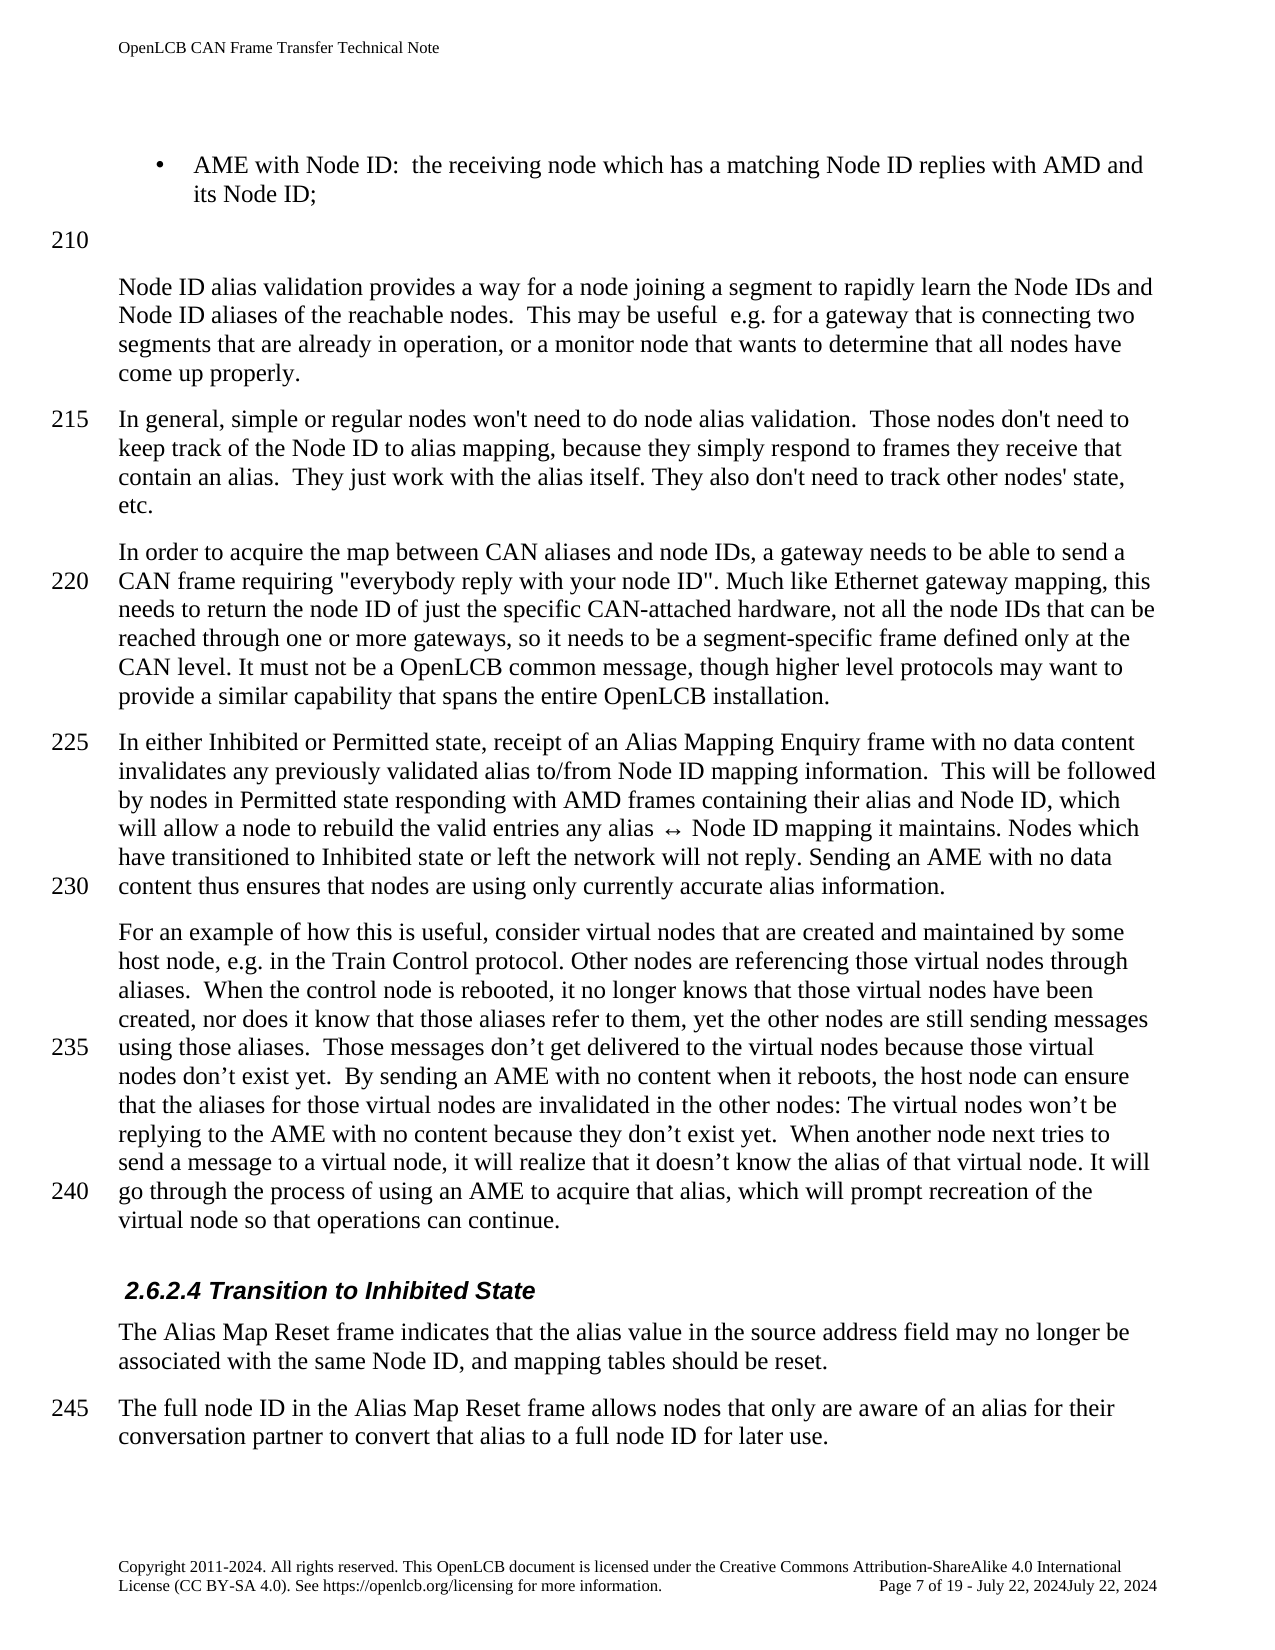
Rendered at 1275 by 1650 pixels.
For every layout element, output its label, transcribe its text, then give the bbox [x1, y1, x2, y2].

text In either Inhibited or Permitted state, receipt of an Alias Mapping Enquiry frame with no data content invalidates any previously validated alias to/from Node ID mapping information. This will be followed by nodes in Permitted state responding with AMD frames containing their alias and Node ID, which will allow a node to rebuild the valid entries any alias ↔ Node ID mapping it maintains. Nodes which have transitioned to Inhibited state or left the network will not reply. Sending an AME with no data content thus ensures that nodes are using only currently accurate alias information. [118, 727, 1157, 900]
text In general, simple or regular nodes won't need to do node alias validation. Those nodes don't need to keep track of the Node ID to alias mapping, because they simply respond to frames they receive that contain an alias. They just work with the alias itself. They also don't need to track other nodes' state, etc. [118, 404, 1157, 519]
text The full node ID in the Alias Map Reset frame allows nodes that only are aware of an alias for their conversation partner to convert that alias to a full node ID for later use. [118, 1393, 1157, 1450]
list AME with Node ID: the receiving node which has a matching Node ID replies with AMD and its Node ID; [156, 150, 1157, 207]
text The Alias Map Reset frame indicates that the alias value in the source address field may no longer be associated with the same Node ID, and mapping tables should be reset. [118, 1317, 1157, 1375]
subtitle Transition to Inhibited State [118, 1276, 1157, 1305]
text In order to acquire the map between CAN aliases and node IDs, a gateway needs to be able to send a CAN frame requiring "everybody reply with your node ID". Much like Ethernet gateway mapping, this needs to return the node ID of just the specific CAN-attached hardware, not all the node IDs that can be reached through one or more gateways, so it needs to be a segment-specific frame defined only at the CAN level. It must not be a OpenLCB common message, though higher level protocols may want to provide a similar capability that spans the entire OpenLCB installation. [118, 537, 1157, 709]
text Node ID alias validation provides a way for a node joining a segment to rapidly learn the Node IDs and Node ID aliases of the reachable nodes. This may be useful e.g. for a gateway that is connecting two segments that are already in operation, or a monitor node that wants to determine that all nodes have come up properly. [118, 272, 1157, 387]
text For an example of how this is useful, consider virtual nodes that are created and maintained by some host node, e.g. in the Train Control protocol. Other nodes are referencing those virtual nodes through aliases. When the control node is rebooted, it no longer knows that those virtual nodes have been created, nor does it know that those aliases refer to them, yet the other nodes are still sending messages using those aliases. Those messages don’t get delivered to the virtual nodes because those virtual nodes don’t exist yet. By sending an AME with no content when it reboots, the host node can ensure that the aliases for those virtual nodes are invalidated in the other nodes: The virtual nodes won’t be replying to the AME with no content because they don’t exist yet. When another node next tries to send a message to a virtual node, it will realize that it doesn’t know the alias of that virtual node. It will go through the process of using an AME to acquire that alias, which will prompt recreation of the virtual node so that operations can continue. [118, 917, 1157, 1234]
